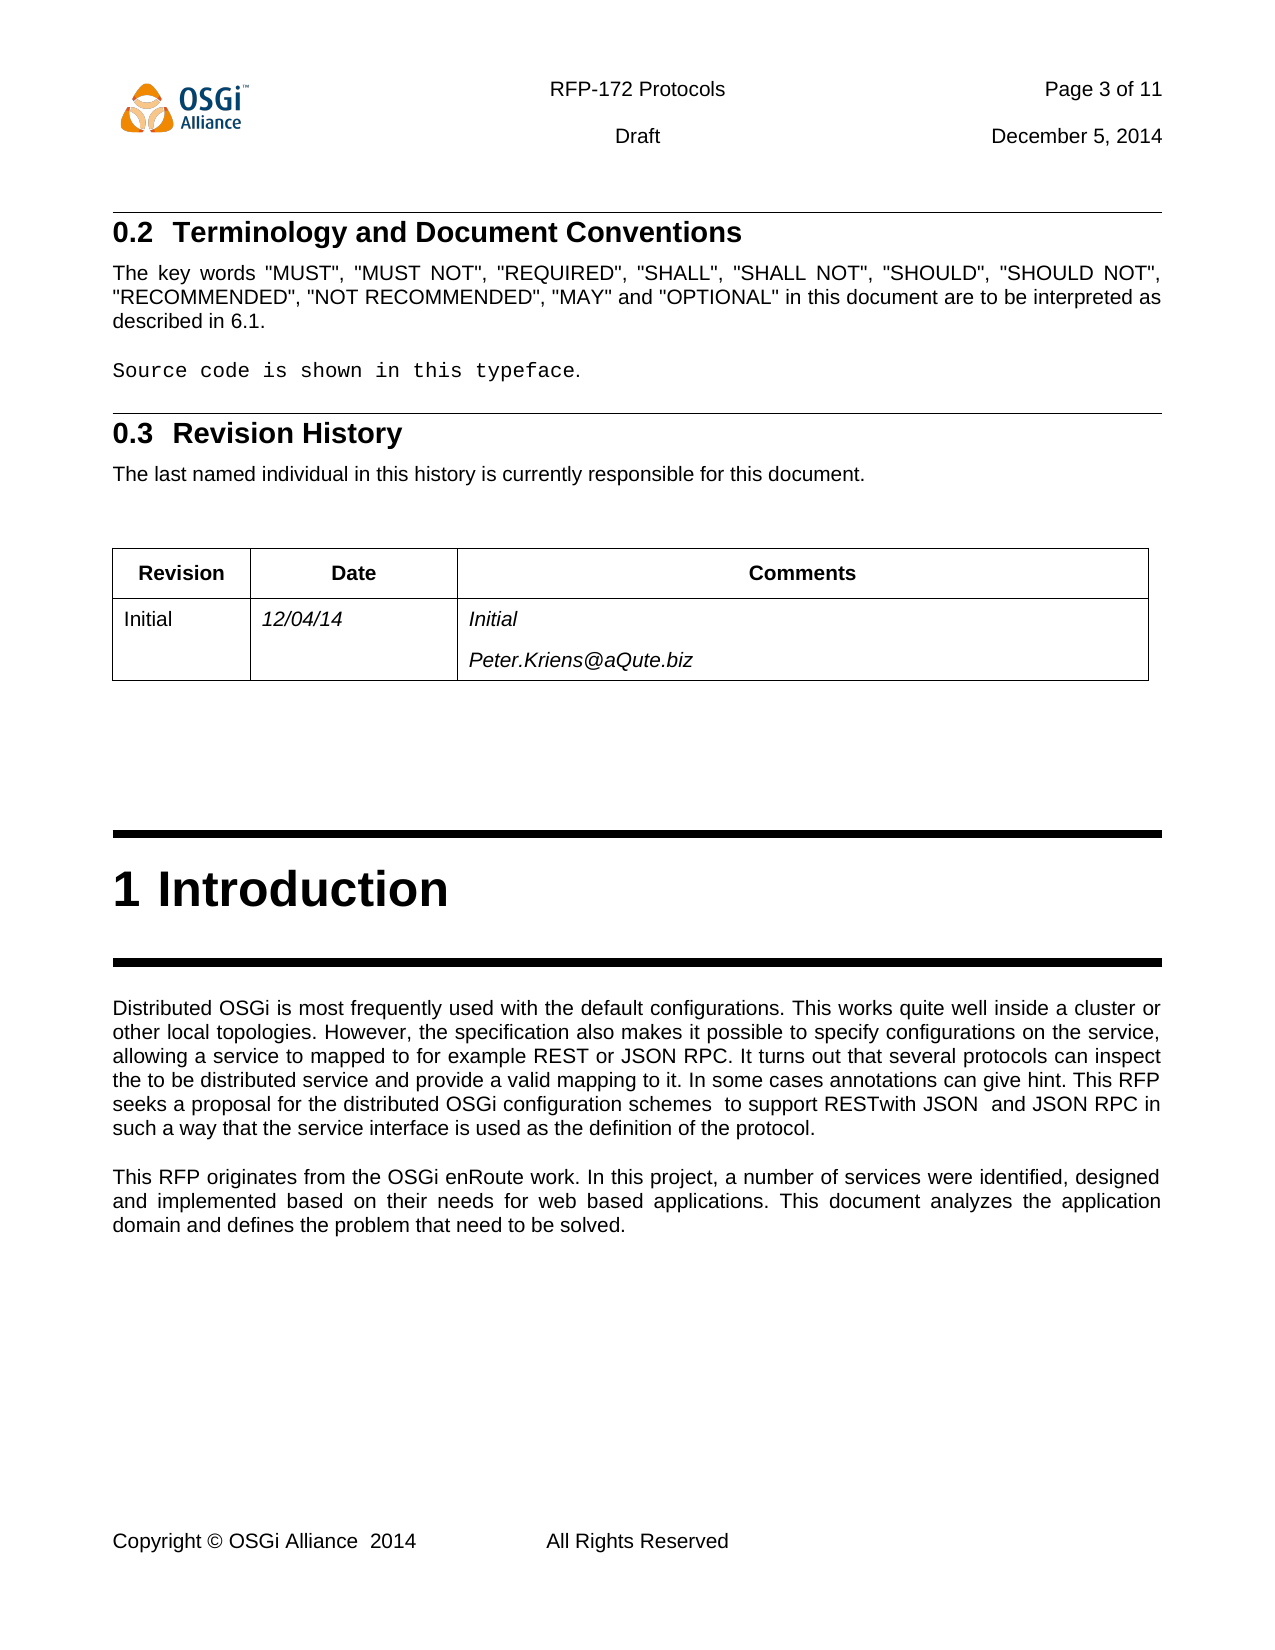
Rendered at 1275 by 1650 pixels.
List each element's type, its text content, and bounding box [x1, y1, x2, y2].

table_header Comments [458, 549, 1148, 598]
text This RFP originates from the OSGi enRoute work. In this project, a number of services were identified, designed and implemented based on their needs for web based applications. This document analyzes the application domain and defines the problem that need to be solved. [112, 1164, 1162, 1236]
picture [113, 76, 257, 140]
table_header Date [251, 549, 457, 598]
text The key words "MUST", "MUST NOT", "REQUIRED", "SHALL", "SHALL NOT", "SHOULD", "SHOULD NOT", "RECOMMENDED", "NOT RECOMMENDED", "MAY" and "OPTIONAL" in this document are to be interpreted as described in 1. [112, 261, 1162, 333]
table_cell Initial Peter.Kriens@aQute.biz [458, 599, 1148, 680]
text Source code is shown in this typeface. [112, 358, 1162, 384]
subtitle Revision History [112, 414, 1162, 450]
table_cell 04-12-14 [251, 599, 457, 680]
text The last named individual in this history is currently responsible for this document. [112, 462, 1162, 486]
subtitle Introduction [112, 831, 1162, 967]
table_cell Initial [113, 599, 250, 680]
text Distributed OSGi is most frequently used with the default configurations. This works quite well inside a cluster or other local topologies. However, the specification also makes it possible to specify configurations on the service, allowing a service to mapped to for example REST or JSON RPC. It turns out that several protocols can inspect the to be distributed service and provide a valid mapping to it. In some cases annotations can give hint. This RFP seeks a proposal for the distributed OSGi configuration schemes to support RESTwith JSON and JSON RPC in such a way that the service interface is used as the definition of the protocol. [112, 996, 1162, 1139]
table_header Revision [113, 549, 250, 598]
subtitle Terminology and Document Conventions [112, 213, 1162, 249]
